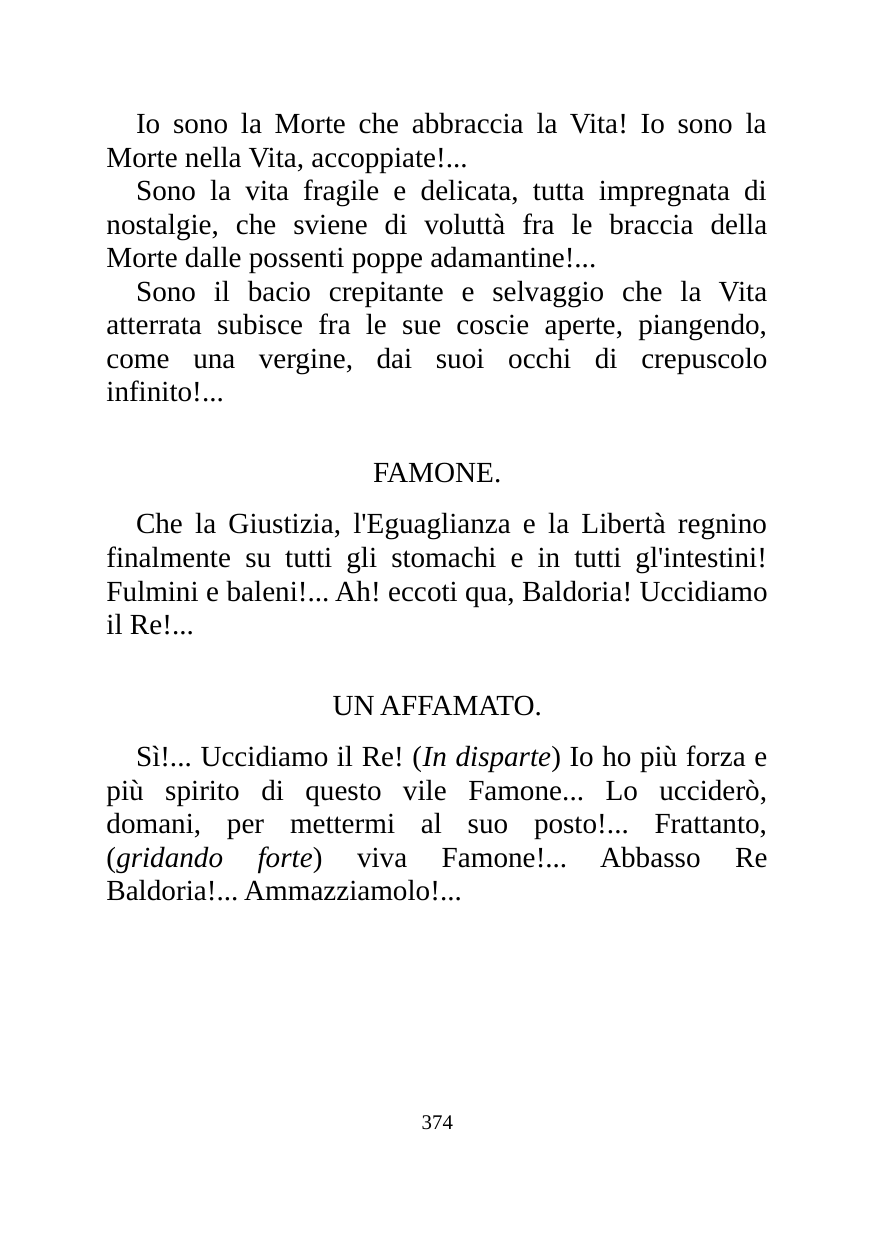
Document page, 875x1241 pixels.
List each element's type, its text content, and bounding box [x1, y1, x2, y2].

text Sono la vita fragile e delicata, tutta impregnata di nostalgie, che sviene di voluttà fra le braccia della Morte dalle possenti poppe adamantine!... [106, 173, 768, 274]
text FAMONE. [106, 455, 768, 489]
text Che la Giustizia, l'Eguaglianza e la Libertà regnino finalmente su tutti gli stomachi e in tutti gl'intestini! Fulmini e baleni!... Ah! eccoti qua, Baldoria! Uccidiamo il Re!... [106, 507, 768, 641]
text Sono il bacio crepitante e selvaggio che la Vita atterrata subisce fra le sue coscie aperte, piangendo, come una vergine, dai suoi occhi di crepuscolo infinito!... [106, 274, 768, 408]
text UN AFFAMATO. [106, 688, 768, 722]
text Sì!... Uccidiamo il Re! (In disparte) Io ho più forza e più spirito di questo vile Famone... Lo ucciderò, domani, per mettermi al suo posto!... Frattanto, (gridando forte) viva Famone!... Abbasso Re Baldoria!... Ammazziamolo!... [106, 739, 768, 907]
text Io sono la Morte che abbraccia la Vita! Io sono la Morte nella Vita, accoppiate!... [106, 106, 768, 173]
